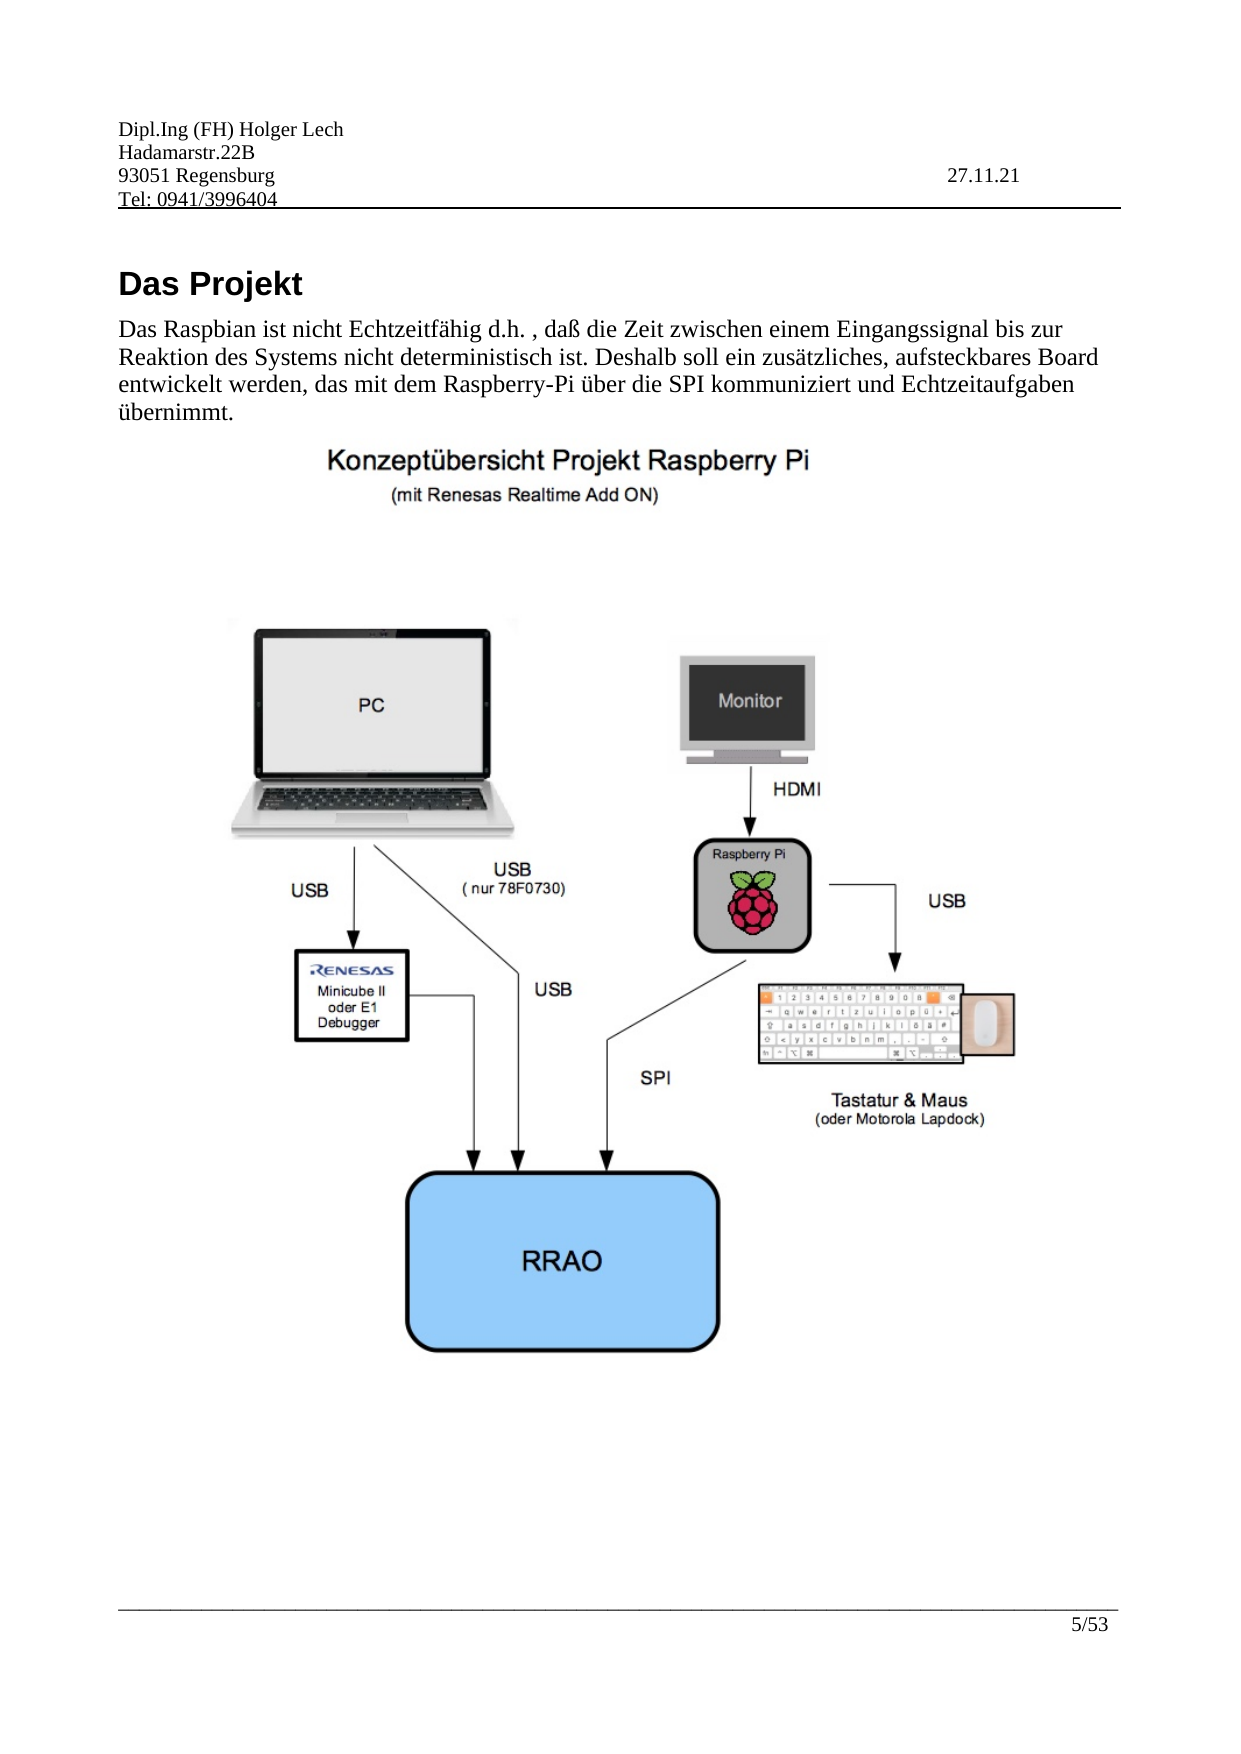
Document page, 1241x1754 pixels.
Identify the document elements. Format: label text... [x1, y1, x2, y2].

text Das Raspbian ist nicht Echtzeitfähig d.h. , daß die Zeit zwischen einem Eingangssignal bis zur Reaktion des Systems nicht deterministisch ist. Deshalb soll ein zusätzliches, aufsteckbares Board entwickelt werden, das mit dem Raspberry-Pi über die SPI kommuniziert und Echtzeitaufgaben übernimmt. [118, 315, 1122, 426]
subtitle Das Projekt [118, 265, 1122, 303]
picture [214, 438, 1026, 1366]
